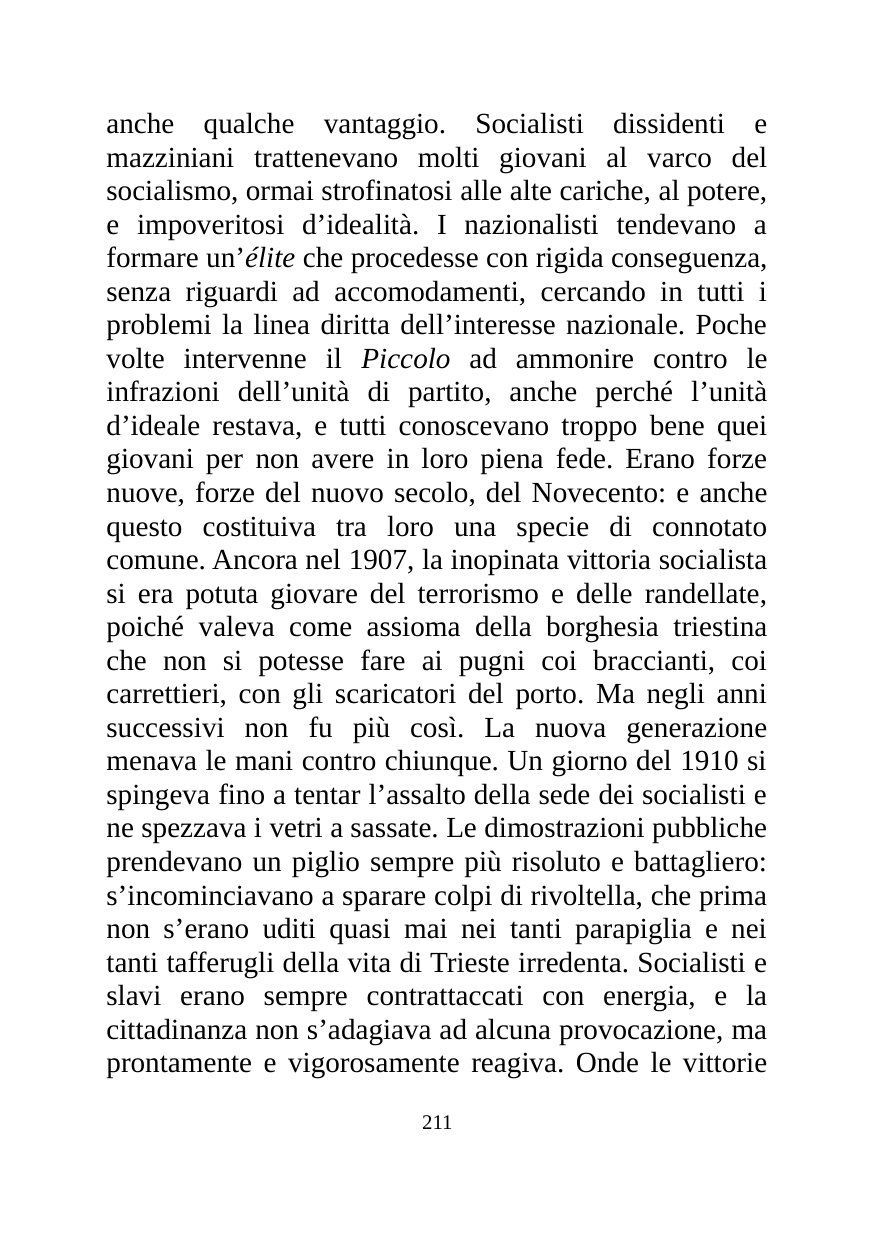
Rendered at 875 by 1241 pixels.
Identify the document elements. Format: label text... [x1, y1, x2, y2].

text anche qualche vantaggio. Socialisti dissidenti e mazziniani trattenevano molti giovani al varco del socialismo, ormai strofinatosi alle alte cariche, al potere, e impoveritosi d’idealità. I nazionalisti tendevano a formare un’élite che procedesse con rigida conseguenza, senza riguardi ad accomodamenti, cercando in tutti i problemi la linea diritta dell’interesse nazionale. Poche volte intervenne il Piccolo ad ammonire contro le infrazioni dell’unità di partito, anche perché l’unità d’ideale restava, e tutti conoscevano troppo bene quei giovani per non avere in loro piena fede. Erano forze nuove, forze del nuovo secolo, del Novecento: e anche questo costituiva tra loro una specie di connotato comune. Ancora nel 1907, la inopinata vittoria socialista si era potuta giovare del terrorismo e delle randellate, poiché valeva come assioma della borghesia triestina che non si potesse fare ai pugni coi braccianti, coi carrettieri, con gli scaricatori del porto. Ma negli anni successivi non fu più così. La nuova generazione menava le mani contro chiunque. Un giorno del 1910 si spingeva fino a tentar l’assalto della sede dei socialisti e ne spezzava i vetri a sassate. Le dimostrazioni pubbliche prendevano un piglio sempre più risoluto e battagliero: s’incominciavano a sparare colpi di rivoltella, che prima non s’erano uditi quasi mai nei tanti parapiglia e nei tanti tafferugli della vita di Trieste irredenta. Socialisti e slavi erano sempre contrattaccati con energia, e la cittadinanza non s’adagiava ad alcuna provocazione, ma prontamente e vigorosamente reagiva. Onde le vittorie [106, 106, 768, 1079]
